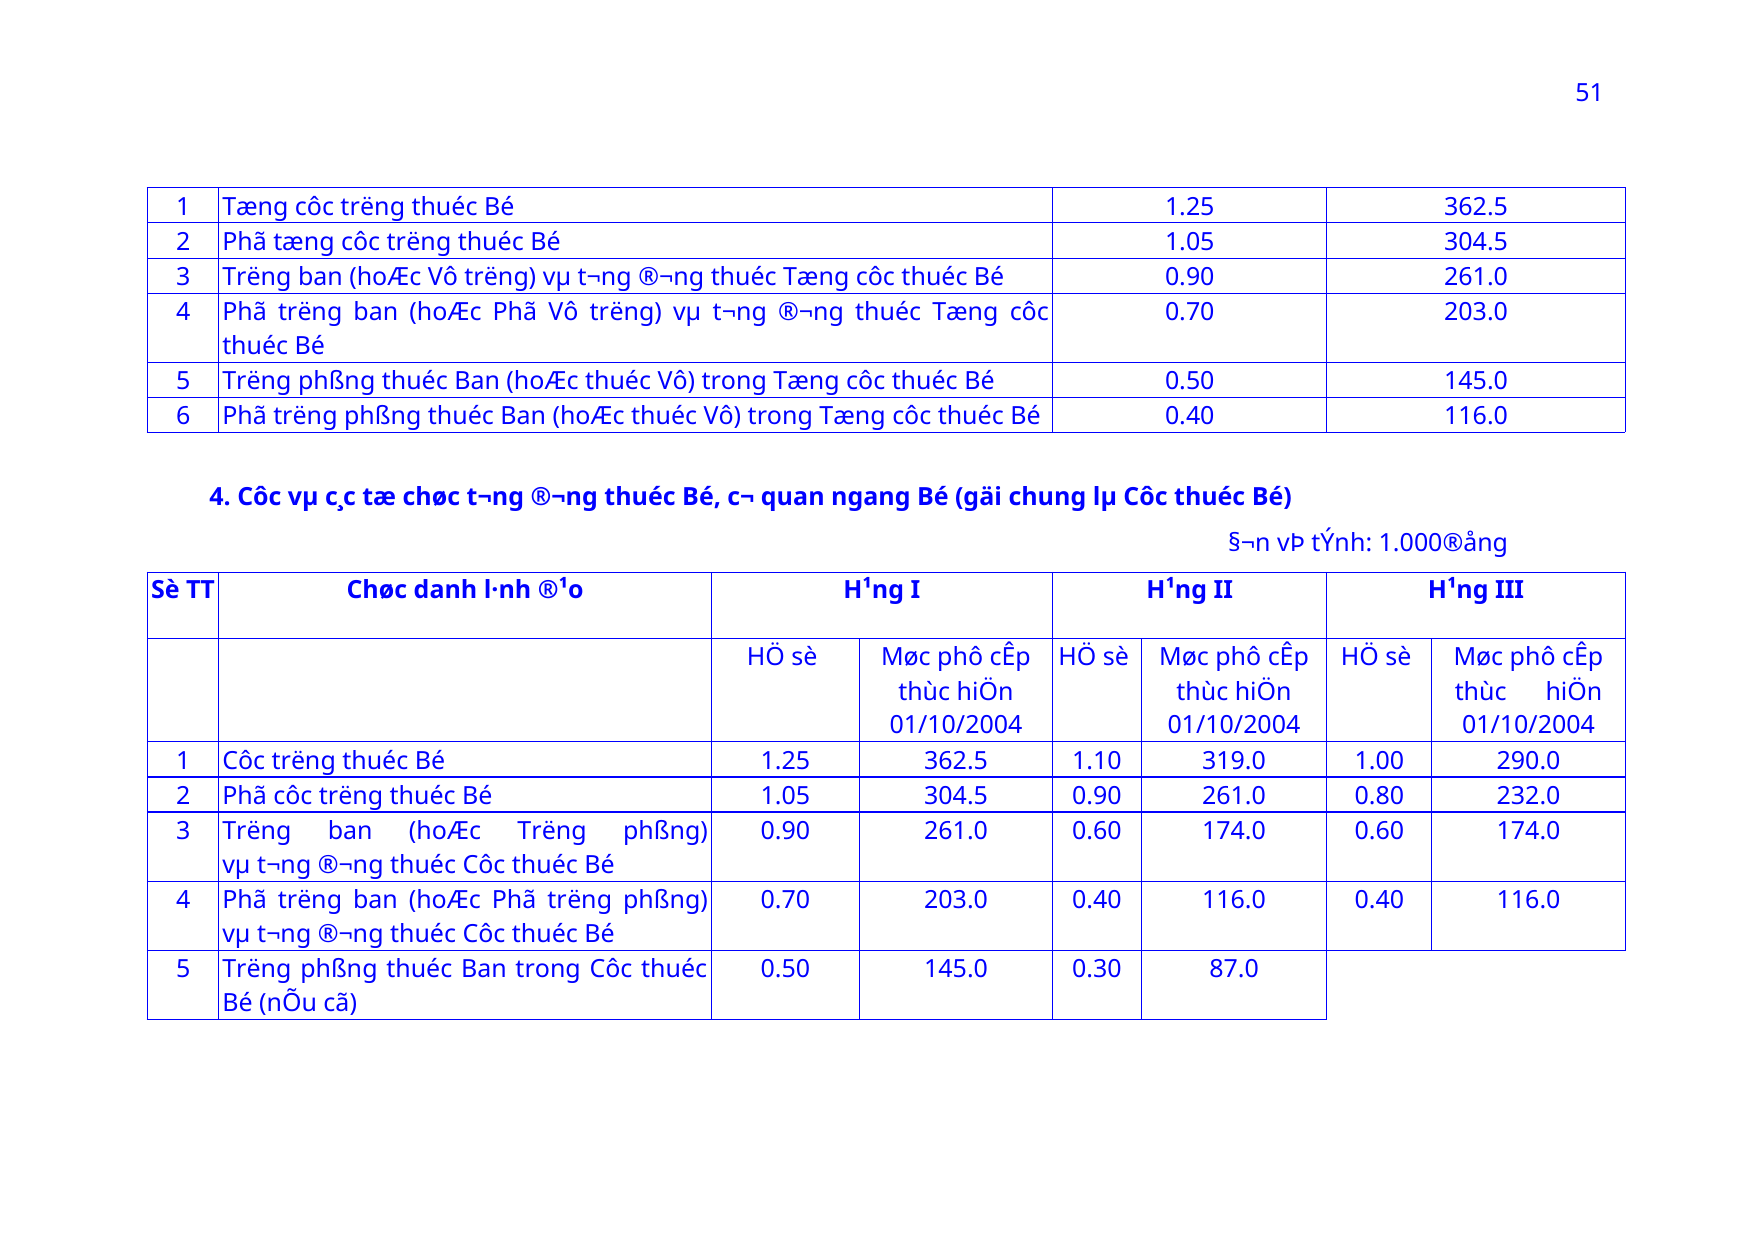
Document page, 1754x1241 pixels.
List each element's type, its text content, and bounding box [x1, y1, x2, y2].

table_cell 0.90 [1053, 259, 1326, 292]
table_cell 1.05 [712, 778, 859, 811]
table_cell 174.0 [1142, 813, 1326, 881]
table_cell 0.40 [1053, 398, 1326, 432]
table_cell Phã côc tr­ëng thuéc Bé [219, 778, 711, 811]
table_cell 203.0 [1327, 294, 1625, 362]
table_cell 0.50 [712, 951, 859, 1019]
table_header H¹ng III [1327, 573, 1625, 638]
table_cell 0.70 [1053, 294, 1326, 362]
table_cell 174.0 [1432, 813, 1625, 881]
table_cell 1.25 [1053, 188, 1326, 222]
table_cell Tæng côc tr­ëng thuéc Bé [219, 188, 1052, 222]
table_cell HÖ sè [1053, 639, 1141, 741]
table_cell 116.0 [1432, 882, 1625, 950]
table_header Chøc danh l·nh ®¹o [219, 573, 711, 638]
table_cell Tr­ëng phßng thuéc Ban trong Côc thuéc Bé (nÕu cã) [219, 951, 711, 1019]
table_cell Phã tr­ëng ban (hoÆc Phã tr­ëng phßng) vµ t­¬ng ®­¬ng thuéc Côc thuéc Bé [219, 882, 711, 950]
table_cell HÖ sè [1327, 639, 1431, 741]
table_cell 261.0 [1327, 259, 1625, 292]
table_cell 0.30 [1053, 951, 1141, 1019]
table_cell 1.00 [1327, 742, 1431, 776]
table_cell HÖ sè [712, 639, 859, 741]
table_cell 3 [148, 259, 218, 292]
table_cell 1.10 [1053, 742, 1141, 776]
table_cell 304.5 [860, 778, 1052, 811]
table_cell [148, 639, 218, 741]
table_cell 203.0 [860, 882, 1052, 950]
table_cell 1.05 [1053, 223, 1326, 257]
table_cell 261.0 [860, 813, 1052, 881]
table_cell [1327, 951, 1625, 1019]
table_cell Phã tæng côc tr­ëng thuéc Bé [219, 223, 1052, 257]
table_cell 362.5 [860, 742, 1052, 776]
table_cell 0.40 [1053, 882, 1141, 950]
table_cell [219, 639, 711, 741]
table_cell 304.5 [1327, 223, 1625, 257]
table_cell 1 [148, 188, 218, 222]
table_cell Møc phô cÊp thùc hiÖn 01/10/2004 [1142, 639, 1326, 741]
text §¬n vÞ tÝnh: 1.000®ång [150, 525, 1604, 559]
table_cell Møc phô cÊp thùc hiÖn 01/10/2004 [860, 639, 1052, 741]
table_cell 0.60 [1327, 813, 1431, 881]
table_cell 5 [148, 951, 218, 1019]
table_cell 116.0 [1142, 882, 1326, 950]
table_cell 6 [148, 398, 218, 432]
table_cell Tr­ëng ban (hoÆc Tr­ëng phßng) vµ t­¬ng ®­¬ng thuéc Côc thuéc Bé [219, 813, 711, 881]
table_cell 1 [148, 742, 218, 776]
table_cell 4 [148, 294, 218, 362]
table_cell Tr­ëng phßng thuéc Ban (hoÆc thuéc Vô) trong Tæng côc thuéc Bé [219, 363, 1052, 397]
table_cell 87.0 [1142, 951, 1326, 1019]
table_cell 261.0 [1142, 778, 1326, 811]
table_cell 0.90 [1053, 778, 1141, 811]
table_cell 1.25 [712, 742, 859, 776]
table_cell 3 [148, 813, 218, 881]
table_cell 145.0 [1327, 363, 1625, 397]
table_cell Phã tr­ëng phßng thuéc Ban (hoÆc thuéc Vô) trong Tæng côc thuéc Bé [219, 398, 1052, 432]
table_cell 0.70 [712, 882, 859, 950]
table_header Sè TT [148, 573, 218, 638]
table_cell 145.0 [860, 951, 1052, 1019]
table_cell 0.80 [1327, 778, 1431, 811]
table_cell 2 [148, 778, 218, 811]
table_cell 0.40 [1327, 882, 1431, 950]
table_cell 290.0 [1432, 742, 1625, 776]
table_cell 116.0 [1327, 398, 1625, 432]
table_cell 0.60 [1053, 813, 1141, 881]
table_cell 2 [148, 223, 218, 257]
table_cell Côc tr­ëng thuéc Bé [219, 742, 711, 776]
table_cell 232.0 [1432, 778, 1625, 811]
table_cell 0.90 [712, 813, 859, 881]
table_cell Phã tr­ëng ban (hoÆc Phã Vô tr­ëng) vµ t­¬ng ®­¬ng thuéc Tæng côc thuéc Bé [219, 294, 1052, 362]
table_cell 0.50 [1053, 363, 1326, 397]
table_cell 5 [148, 363, 218, 397]
table_cell 4 [148, 882, 218, 950]
table_cell 319.0 [1142, 742, 1326, 776]
table_header H¹ng II [1053, 573, 1326, 638]
table_header H¹ng I [712, 573, 1052, 638]
table_cell 362.5 [1327, 188, 1625, 222]
text 4. Côc vµ c¸c tæ chøc t­¬ng ®­¬ng thuéc Bé, c¬ quan ngang Bé (gäi chung lµ Côc thuéc Bé) [150, 478, 1604, 513]
table_cell Tr­ëng ban (hoÆc Vô tr­ëng) vµ t­¬ng ®­¬ng thuéc Tæng côc thuéc Bé [219, 259, 1052, 292]
table_cell Møc phô cÊp thùc hiÖn 01/10/2004 [1432, 639, 1625, 741]
